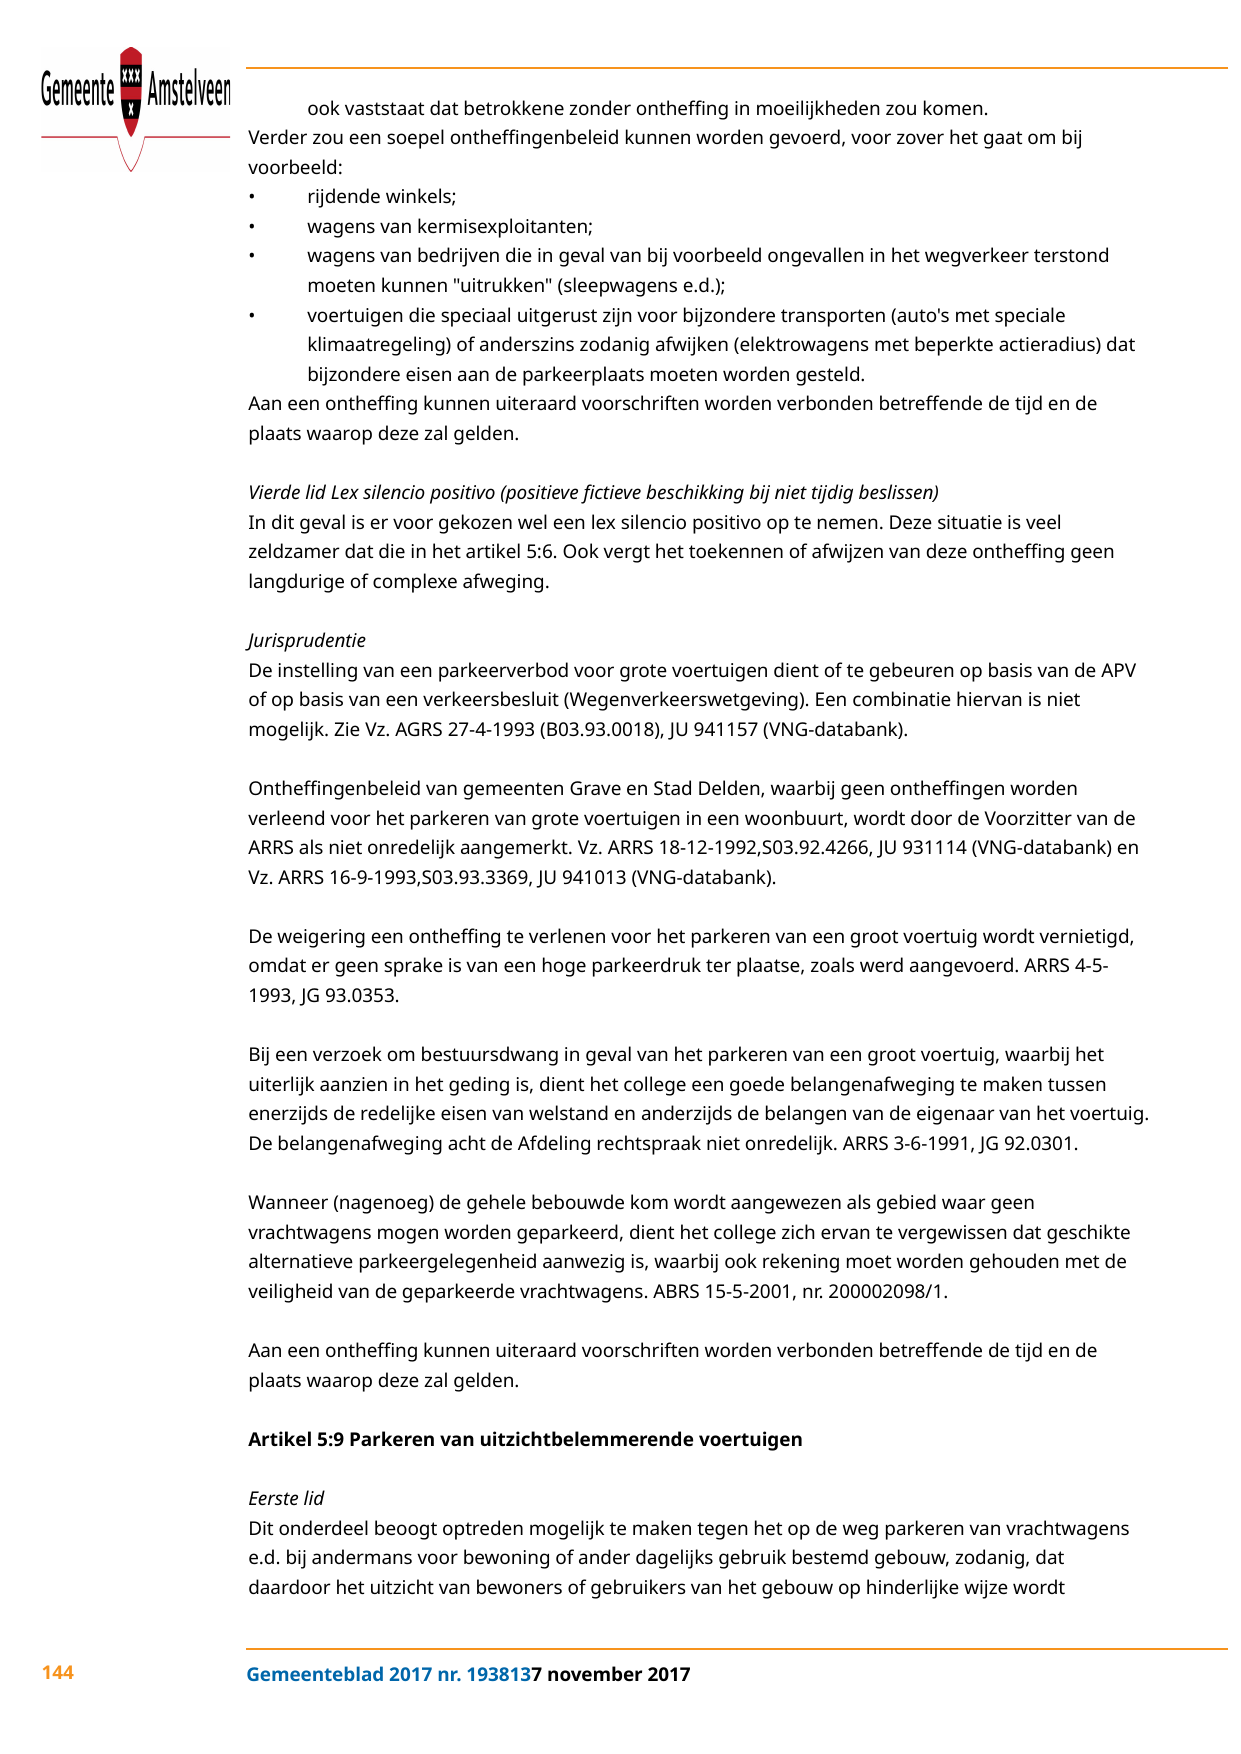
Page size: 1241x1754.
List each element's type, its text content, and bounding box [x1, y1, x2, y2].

text Aan een ontheffing kunnen uiteraard voorschriften worden verbonden betreffende de tijd en de plaats waarop deze zal gelden. [248, 391, 1152, 446]
text Bij een verzoek om bestuursdwang in geval van het parkeren van een groot voertuig, waarbij het uiterlijk aanzien in het geding is, dient het college een goede belangenafweging te maken tussen enerzijds de redelijke eisen van welstand en anderzijds de belangen van de eigenaar van het voertuig. De belangenafweging acht de Afdeling rechtspraak niet onredelijk. ARRS 3-6-1991, JG 92.0301. [248, 1041, 1152, 1156]
picture [41, 47, 231, 172]
text Artikel 5:9 Parkeren van uitzichtbelemmerende voertuigen [248, 1426, 1152, 1452]
text Dit onderdeel beoogt optreden mogelijk te maken tegen het op de weg parkeren van vrachtwagens e.d. bij andermans voor bewoning of ander dagelijks gebruik bestemd gebouw, zodanig, dat daardoor het uitzicht van bewoners of gebruikers van het gebouw op hinderlijke wijze wordt [248, 1515, 1152, 1600]
list ook vaststaat dat betrokkene zonder ontheffing in moeilijkheden zou komen. [248, 95, 1152, 121]
text Jurisprudentie [248, 627, 1152, 653]
text Aan een ontheffing kunnen uiteraard voorschriften worden verbonden betreffende de tijd en de plaats waarop deze zal gelden. [248, 1337, 1152, 1393]
list voertuigen die speciaal uitgerust zijn voor bijzondere transporten (auto's met speciale klimaatregeling) of anderszins zodanig afwijken (elektrowagens met beperkte actieradius) dat bijzondere eisen aan de parkeerplaats moeten worden gesteld. [248, 302, 1152, 387]
text De instelling van een parkeerverbod voor grote voertuigen dient of te gebeuren op basis van de APV of op basis van een verkeersbesluit (Wegenverkeerswetgeving). Een combinatie hiervan is niet mogelijk. Zie Vz. AGRS 27-4-1993 (B03.93.0018), JU 941157 (VNG-databank). [248, 657, 1152, 742]
text Ontheffingenbeleid van gemeenten Grave en Stad Delden, waarbij geen ontheffingen worden verleend voor het parkeren van grote voertuigen in een woonbuurt, wordt door de Voorzitter van de ARRS als niet onredelijk aangemerkt. Vz. ARRS 18-12-1992,S03.92.4266, JU 931114 (VNG-databank) en Vz. ARRS 16-9-1993,S03.93.3369, JU 941013 (VNG-databank). [248, 775, 1152, 890]
list rijdende winkels; [248, 183, 1152, 209]
text Verder zou een soepel ontheffingenbeleid kunnen worden gevoerd, voor zover het gaat om bij voorbeeld: [248, 124, 1152, 180]
text Vierde lid Lex silencio positivo (positieve fictieve beschikking bij niet tijdig beslissen) [248, 479, 1152, 505]
list wagens van bedrijven die in geval van bij voorbeeld ongevallen in het wegverkeer terstond moeten kunnen "uitrukken" (sleepwagens e.d.); [248, 243, 1152, 298]
list wagens van kermisexploitanten; [248, 213, 1152, 239]
text Eerste lid [248, 1485, 1152, 1511]
text Wanneer (nagenoeg) de gehele bebouwde kom wordt aangewezen als gebied waar geen vrachtwagens mogen worden geparkeerd, dient het college zich ervan te vergewissen dat geschikte alternatieve parkeergelegenheid aanwezig is, waarbij ook rekening moet worden gehouden met de veiligheid van de geparkeerde vrachtwagens. ABRS 15-5-2001, nr. 200002098/1. [248, 1189, 1152, 1304]
text De weigering een ontheffing te verlenen voor het parkeren van een groot voertuig wordt vernietigd, omdat er geen sprake is van een hoge parkeerdruk ter plaatse, zoals werd aangevoerd. ARRS 4-5-1993, JG 93.0353. [248, 923, 1152, 1008]
text In dit geval is er voor gekozen wel een lex silencio positivo op te nemen. Deze situatie is veel zeldzamer dat die in het artikel 5:6. Ook vergt het toekennen of afwijzen van deze ontheffing geen langdurige of complexe afweging. [248, 509, 1152, 594]
